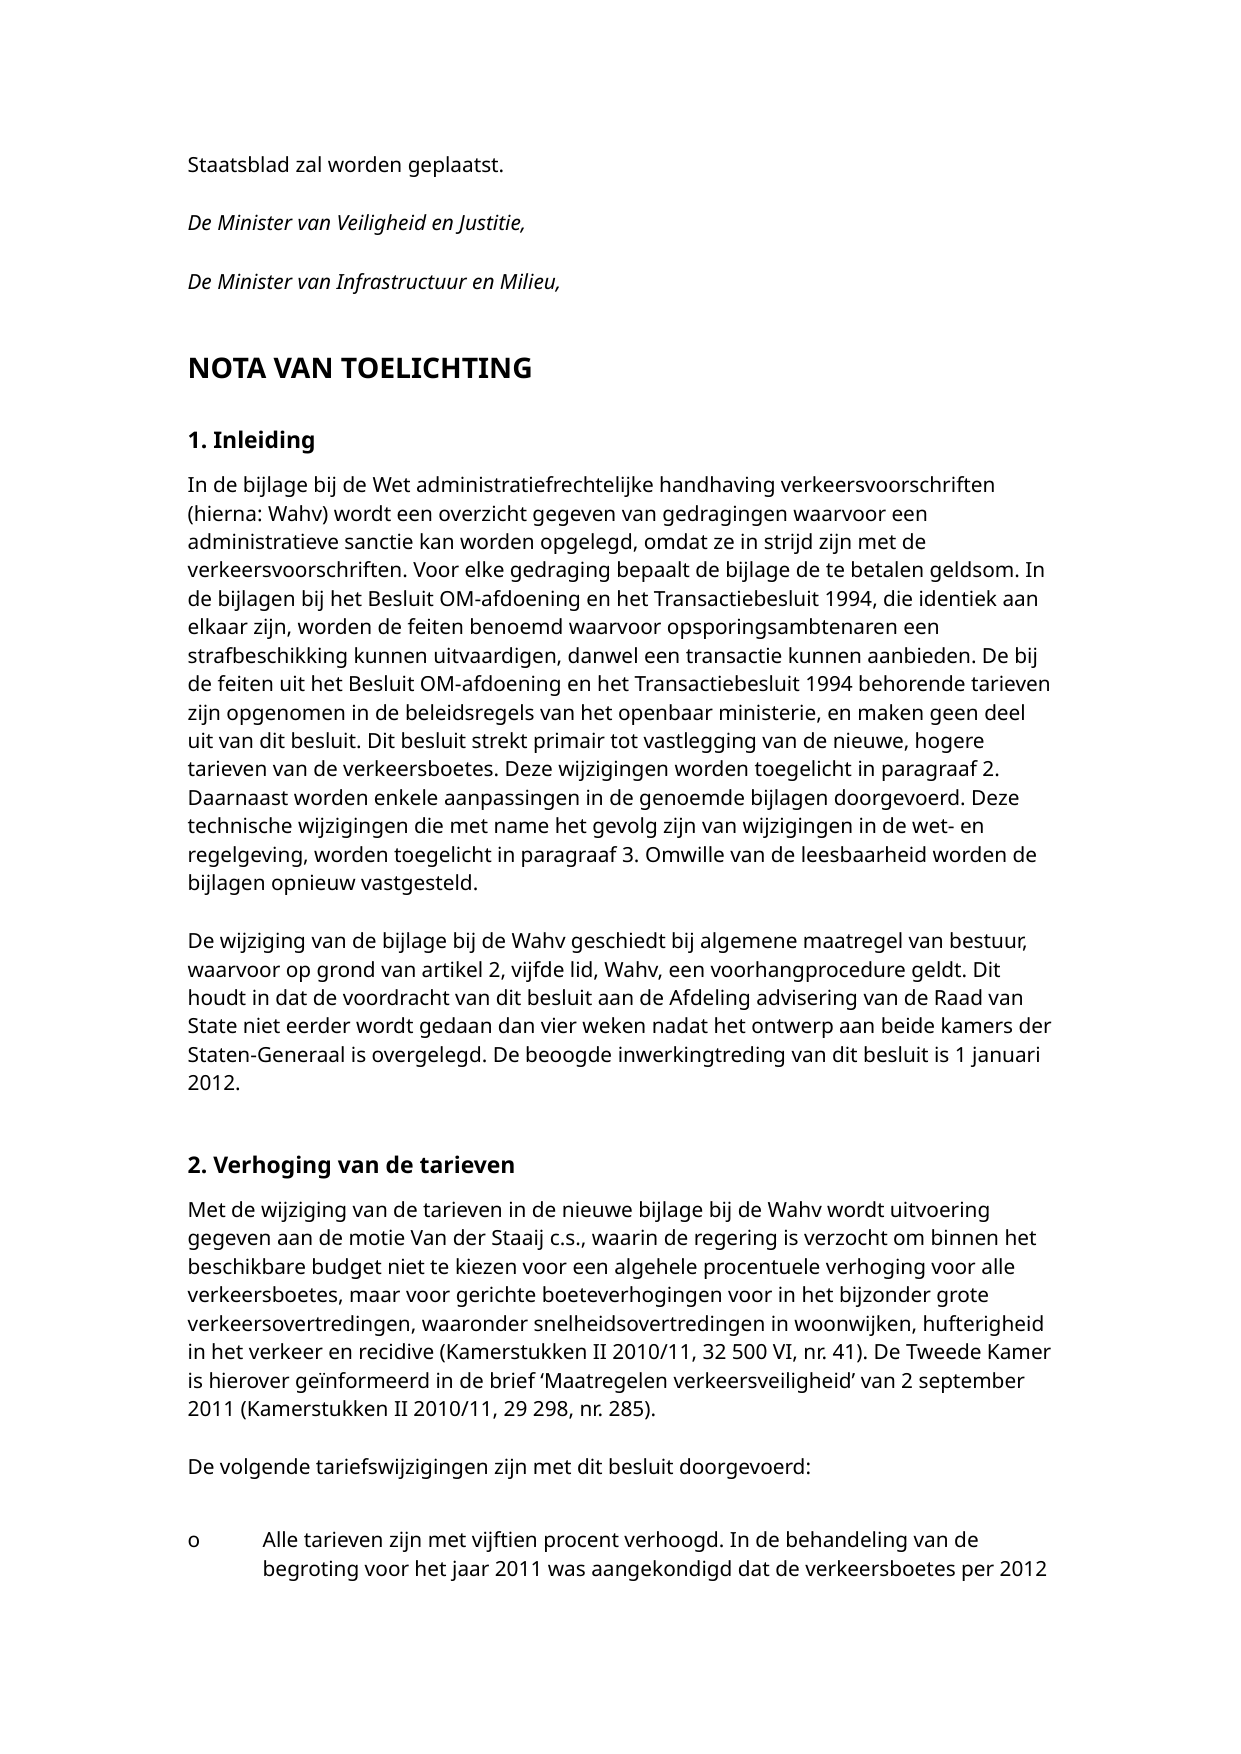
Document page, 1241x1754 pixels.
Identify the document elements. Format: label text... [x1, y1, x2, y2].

subtitle 2. Verhoging van de tarieven [187, 1149, 1053, 1180]
text Met de wijziging van de tarieven in de nieuwe bijlage bij de Wahv wordt uitvoering gegeven aan de motie Van der Staaij c.s., waarin de regering is verzocht om binnen het beschikbare budget niet te kiezen voor een algehele procentuele verhoging voor alle verkeersboetes, maar voor gerichte boeteverhogingen voor in het bijzonder grote verkeersovertredingen, waaronder snelheidsovertredingen in woonwijken, hufterigheid in het verkeer en recidive (Kamerstukken II 2010/11, 32 500 VI, nr. 41). De Tweede Kamer is hierover geïnformeerd in de brief ‘Maatregelen verkeersveiligheid’ van 2 september 2011 (Kamerstukken II 2010/11, 29 298, nr. 285). [187, 1195, 1053, 1423]
list Alle tarieven zijn met vijftien procent verhoogd. In de behandeling van de begroting voor het jaar 2011 was aangekondigd dat de verkeersboetes per 2012 [187, 1526, 1053, 1582]
subtitle 1. Inleiding [187, 424, 1053, 455]
text De Minister van Infrastructuur en Milieu, [187, 267, 1053, 295]
text De wijziging van de bijlage bij de Wahv geschiedt bij algemene maatregel van bestuur, waarvoor op grond van artikel 2, vijfde lid, Wahv, een voorhangprocedure geldt. Dit houdt in dat de voordracht van dit besluit aan de Afdeling advisering van de Raad van State niet eerder wordt gedaan dan vier weken nadat het ontwerp aan beide kamers der Staten-Generaal is overgelegd. De beoogde inwerkingtreding van dit besluit is 1 januari 2012. [187, 926, 1053, 1097]
text In de bijlage bij de Wet administratiefrechtelijke handhaving verkeersvoorschriften (hierna: Wahv) wordt een overzicht gegeven van gedragingen waarvoor een administratieve sanctie kan worden opgelegd, omdat ze in strijd zijn met de verkeersvoorschriften. Voor elke gedraging bepaalt de bijlage de te betalen geldsom. In de bijlagen bij het Besluit OM-afdoening en het Transactiebesluit 1994, die identiek aan elkaar zijn, worden de feiten benoemd waarvoor opsporingsambtenaren een strafbeschikking kunnen uitvaardigen, danwel een transactie kunnen aanbieden. De bij de feiten uit het Besluit OM-afdoening en het Transactiebesluit 1994 behorende tarieven zijn opgenomen in de beleidsregels van het openbaar ministerie, en maken geen deel uit van dit besluit. Dit besluit strekt primair tot vastlegging van de nieuwe, hogere tarieven van de verkeersboetes. Deze wijzigingen worden toegelicht in paragraaf 2. Daarnaast worden enkele aanpassingen in de genoemde bijlagen doorgevoerd. Deze technische wijzigingen die met name het gevolg zijn van wijzigingen in de wet- en regelgeving, worden toegelicht in paragraaf 3. Omwille van de leesbaarheid worden de bijlagen opnieuw vastgesteld. [187, 470, 1053, 897]
text De Minister van Veiligheid en Justitie, [187, 208, 1053, 237]
subtitle NOTA VAN TOELICHTING [187, 348, 1053, 386]
text De volgende tariefswijzigingen zijn met dit besluit doorgevoerd: [187, 1452, 1053, 1481]
text Staatsblad zal worden geplaatst. [187, 150, 1053, 178]
